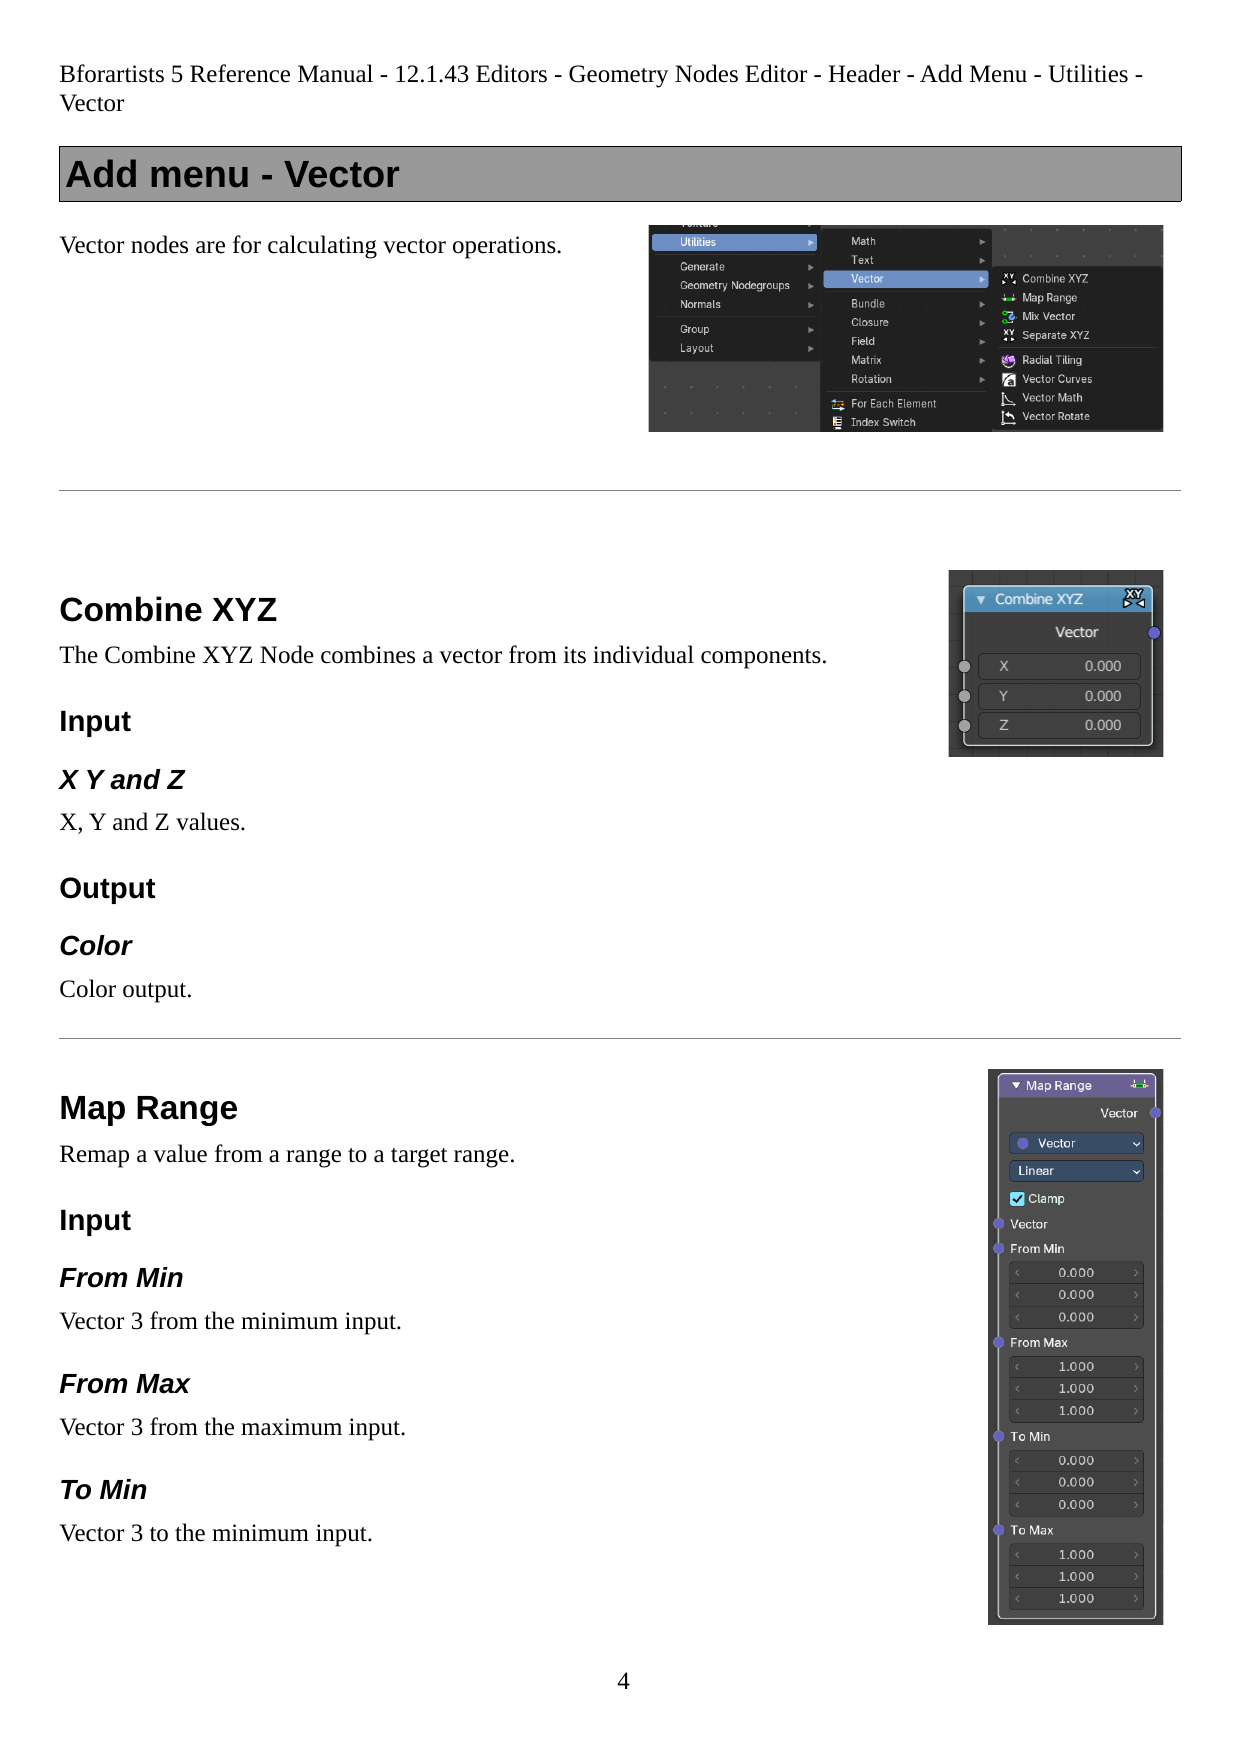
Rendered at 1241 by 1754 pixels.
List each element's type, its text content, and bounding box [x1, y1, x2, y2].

subtitle From Min [59, 1262, 988, 1294]
text Vector 3 from the minimum input. [59, 1306, 988, 1335]
subtitle [1164, 1368, 1181, 1399]
subtitle [1164, 1262, 1181, 1294]
text Remap a value from a range to a target range. [59, 1139, 988, 1168]
subtitle [1164, 589, 1181, 628]
text The Combine XYZ Node combines a vector from its individual components. [59, 641, 948, 669]
picture [948, 570, 1164, 757]
text Color output. [59, 974, 1181, 1003]
subtitle [1164, 1203, 1181, 1237]
subtitle X Y and Z [59, 763, 1181, 795]
text Vector 3 to the minimum input. [59, 1518, 988, 1547]
subtitle Input [59, 1203, 988, 1237]
text Vector 3 from the maximum input. [59, 1412, 988, 1441]
text Vector nodes are for calculating vector operations. [59, 230, 648, 259]
subtitle [1164, 704, 1181, 738]
subtitle Output [59, 871, 1181, 905]
table_header Add menu - Vector [60, 147, 1181, 201]
subtitle Combine XYZ [59, 589, 948, 628]
subtitle Input [59, 704, 948, 738]
subtitle [1164, 1474, 1181, 1506]
text X, Y and Z values. [59, 807, 1181, 836]
picture [988, 1069, 1164, 1625]
subtitle To Min [59, 1474, 988, 1506]
subtitle Color [59, 930, 1181, 962]
subtitle Map Range [59, 1088, 988, 1127]
picture [648, 225, 1164, 432]
subtitle [1164, 1088, 1181, 1127]
subtitle From Max [59, 1368, 988, 1399]
